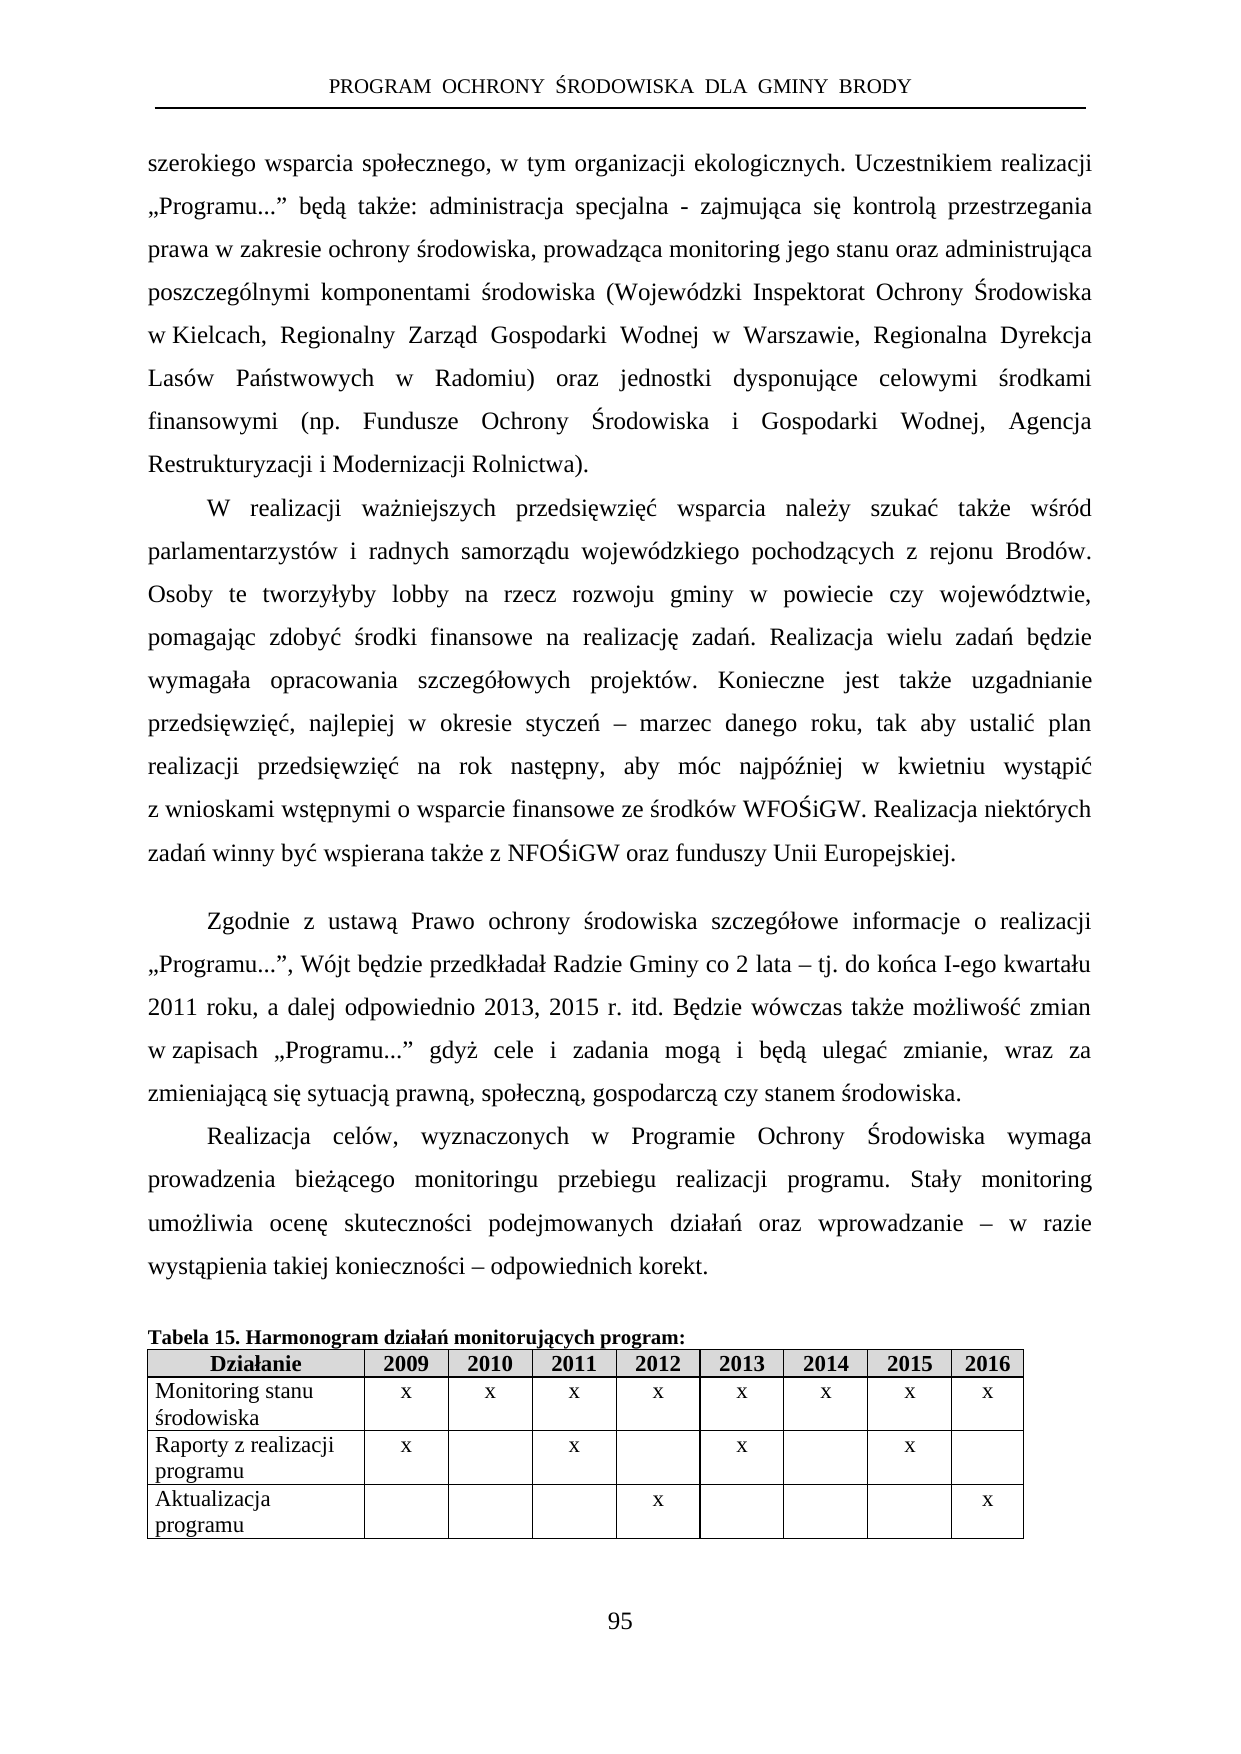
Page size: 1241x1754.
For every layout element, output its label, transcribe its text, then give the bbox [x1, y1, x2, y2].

table_header 2016 [952, 1350, 1023, 1376]
table_cell Raporty z realizacji programu [148, 1431, 364, 1484]
table_cell x [701, 1431, 783, 1484]
table_cell x [784, 1378, 867, 1430]
table_cell x [868, 1378, 951, 1430]
table_cell x [365, 1431, 448, 1484]
table_header 2015 [868, 1350, 951, 1376]
table_cell Monitoring stanu środowiska [148, 1378, 364, 1430]
text Zgodnie z ustawą Prawo ochrony środowiska szczegółowe informacje o realizacji „Programu...”, Wójt będzie przedkładał Radzie Gminy co 2 lata – tj. do końca I-ego kwartału 2011 roku, a dalej odpowiednio 2013, 2015 r. itd. Będzie wówczas także możliwość zmian w zapisach „Programu...” gdyż cele i zadania mogą i będą ulegać zmianie, wraz za zmieniającą się sytuacją prawną, społeczną, gospodarczą czy stanem środowiska. [148, 906, 1093, 1107]
table_cell x [365, 1378, 448, 1430]
table_cell [784, 1431, 867, 1484]
table_header 2014 [784, 1350, 867, 1376]
table_cell [701, 1485, 783, 1538]
table_header 2011 [533, 1350, 616, 1376]
table_cell [449, 1485, 532, 1538]
table_cell [952, 1431, 1023, 1484]
table_cell x [533, 1431, 616, 1484]
table_cell x [952, 1485, 1023, 1538]
table_header 2010 [449, 1350, 532, 1376]
table_cell x [701, 1378, 783, 1430]
table_cell x [952, 1378, 1023, 1430]
table_header 2013 [701, 1350, 783, 1376]
table_header Działanie [148, 1350, 364, 1376]
text W realizacji ważniejszych przedsięwzięć wsparcia należy szukać także wśród parlamentarzystów i radnych samorządu wojewódzkiego pochodzących z rejonu Brodów. Osoby te tworzyłyby lobby na rzecz rozwoju gminy w powiecie czy województwie, pomagając zdobyć środki finansowe na realizację zadań. Realizacja wielu zadań będzie wymagała opracowania szczegółowych projektów. Konieczne jest także uzgadnianie przedsięwzięć, najlepiej w okresie styczeń – marzec danego roku, tak aby ustalić plan realizacji przedsięwzięć na rok następny, aby móc najpóźniej w kwietniu wystąpić z wnioskami wstępnymi o wsparcie finansowe ze środków WFOŚiGW. Realizacja niektórych zadań winny być wspierana także z NFOŚiGW oraz funduszy Unii Europejskiej. [148, 493, 1093, 866]
table_cell [868, 1485, 951, 1538]
table_cell Aktualizacja programu [148, 1485, 364, 1538]
table_cell x [533, 1378, 616, 1430]
table_header 2009 [365, 1350, 448, 1376]
table_cell [449, 1431, 532, 1484]
table_cell [533, 1485, 616, 1538]
text szerokiego wsparcia społecznego, w tym organizacji ekologicznych. Uczestnikiem realizacji „Programu...” będą także: administracja specjalna - zajmująca się kontrolą przestrzegania prawa w zakresie ochrony środowiska, prowadząca monitoring jego stanu oraz administrująca poszczególnymi komponentami środowiska (Wojewódzki Inspektorat Ochrony Środowiska w Kielcach, Regionalny Zarząd Gospodarki Wodnej w Warszawie, Regionalna Dyrekcja Lasów Państwowych w Radomiu) oraz jednostki dysponujące celowymi środkami finansowymi (np. Fundusze Ochrony Środowiska i Gospodarki Wodnej, Agencja Restrukturyzacji i Modernizacji Rolnictwa). [148, 148, 1093, 478]
table_cell x [617, 1378, 699, 1430]
table_cell [365, 1485, 448, 1538]
table_cell x [449, 1378, 532, 1430]
table_cell [784, 1485, 867, 1538]
table_header 2012 [617, 1350, 699, 1376]
text Realizacja celów, wyznaczonych w Programie Ochrony Środowiska wymaga prowadzenia bieżącego monitoringu przebiegu realizacji programu. Stały monitoring umożliwia ocenę skuteczności podejmowanych działań oraz wprowadzanie – w razie wystąpienia takiej konieczności – odpowiednich korekt. [148, 1121, 1093, 1279]
table_cell x [617, 1485, 699, 1538]
table_cell x [868, 1431, 951, 1484]
table_cell [617, 1431, 699, 1484]
text Tabela 15. Harmonogram działań monitorujących program: [148, 1325, 1093, 1349]
